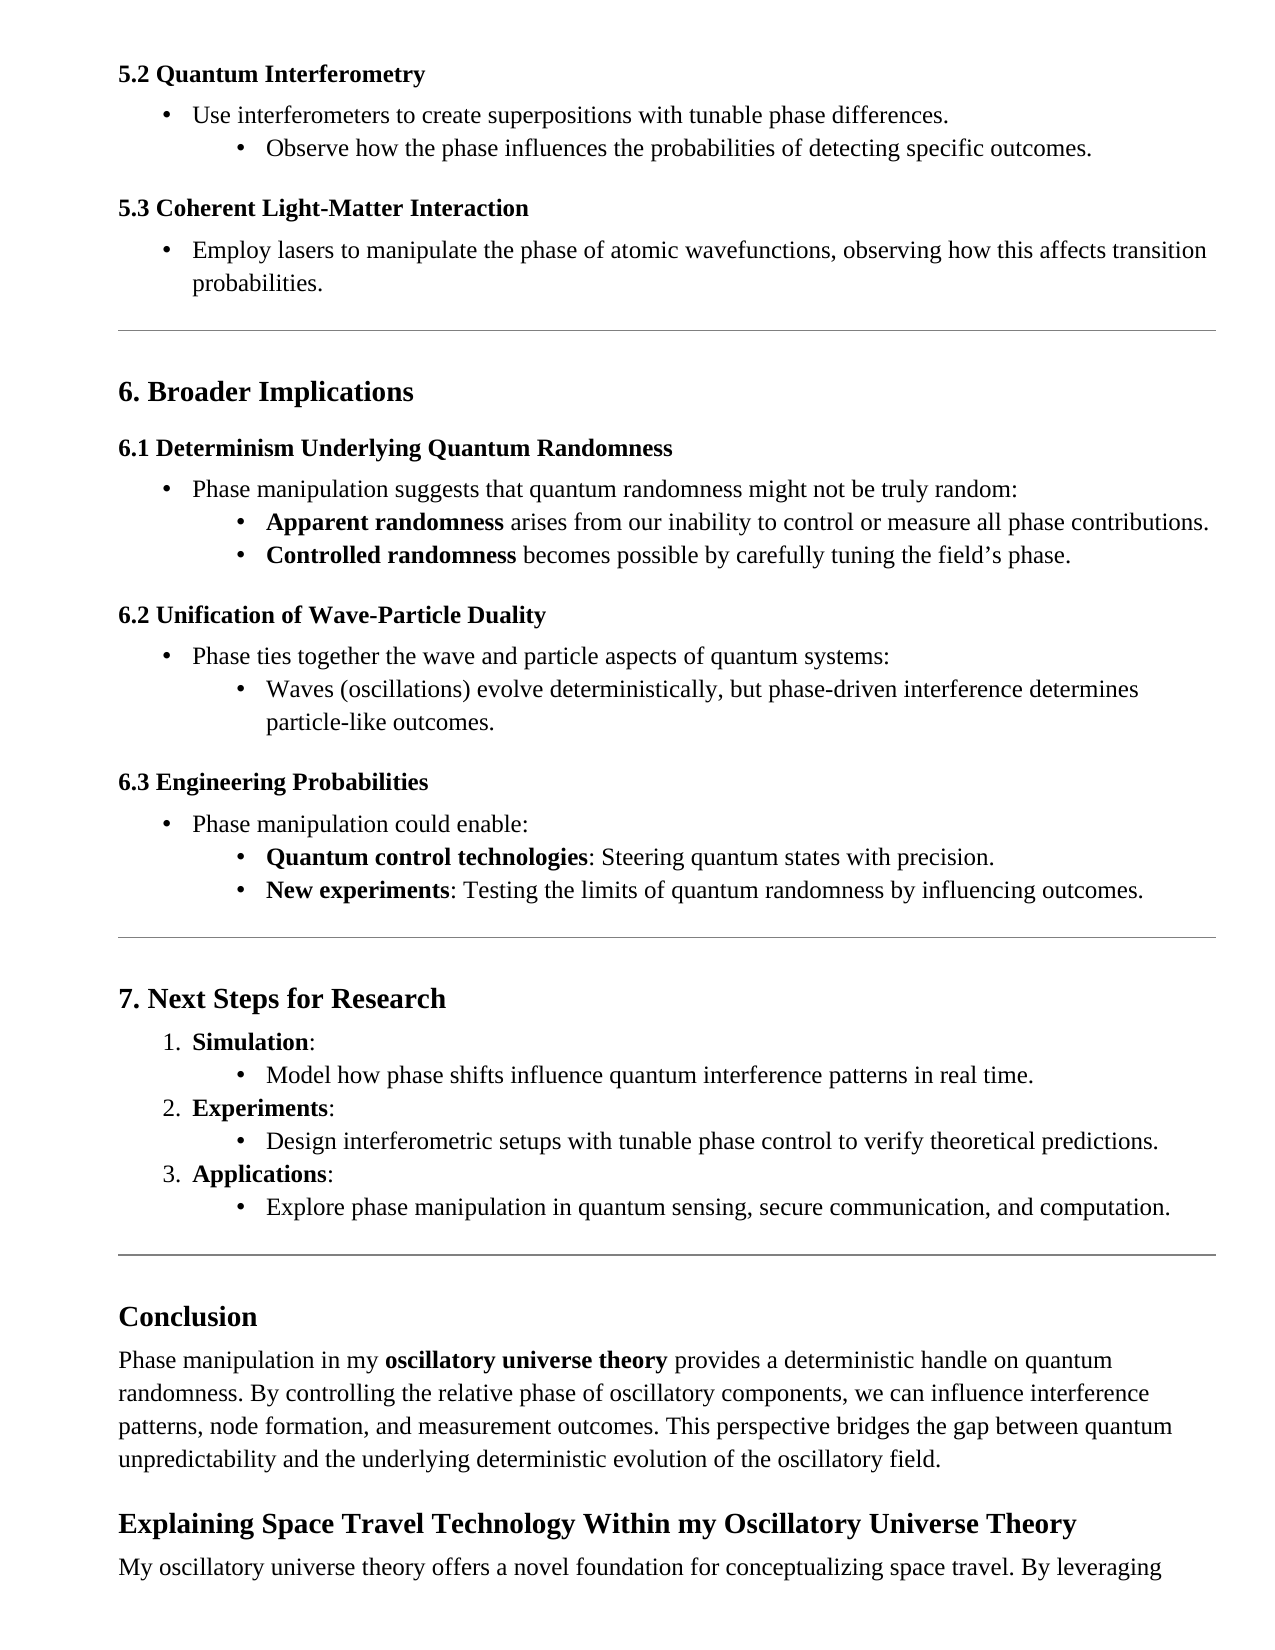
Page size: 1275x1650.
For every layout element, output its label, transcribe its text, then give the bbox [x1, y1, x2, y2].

subtitle 6.2 Unification of Wave-Particle Duality [118, 600, 1216, 629]
text My oscillatory universe theory offers a novel foundation for conceptualizing space travel. By leveraging [118, 1552, 1216, 1581]
list Phase manipulation could enable: [162, 809, 1216, 837]
subtitle 6.3 Engineering Probabilities [118, 767, 1216, 796]
list Phase ties together the wave and particle aspects of quantum systems: [162, 641, 1216, 670]
text Phase manipulation in my oscillatory universe theory provides a deterministic handle on quantum randomness. By controlling the relative phase of oscillatory components, we can influence interference patterns, node formation, and measurement outcomes. This perspective bridges the gap between quantum unpredictability and the underlying deterministic evolution of the oscillatory field. [118, 1345, 1216, 1473]
list Observe how the phase influences the probabilities of detecting specific outcomes. [236, 133, 1216, 162]
list Design interferometric setups with tunable phase control to verify theoretical predictions. [236, 1126, 1216, 1155]
list Controlled randomness becomes possible by carefully tuning the field’s phase. [236, 540, 1216, 569]
subtitle 5.3 Coherent Light-Matter Interaction [118, 193, 1216, 222]
list Use interferometers to create superpositions with tunable phase differences. [162, 100, 1216, 129]
list Explore phase manipulation in quantum sensing, secure communication, and computation. [236, 1192, 1216, 1221]
list Waves (oscillations) evolve deterministically, but phase-driven interference determines particle-like outcomes. [236, 674, 1216, 736]
subtitle Explaining Space Travel Technology Within my Oscillatory Universe Theory [118, 1506, 1216, 1540]
list Applications: [162, 1159, 1216, 1188]
list Employ lasers to manipulate the phase of atomic wavefunctions, observing how this affects transition probabilities. [162, 235, 1216, 296]
list New experiments: Testing the limits of quantum randomness by influencing outcomes. [236, 875, 1216, 903]
list Simulation: [162, 1027, 1216, 1056]
list Phase manipulation suggests that quantum randomness might not be truly random: [162, 474, 1216, 503]
list Model how phase shifts influence quantum interference patterns in real time. [236, 1060, 1216, 1089]
subtitle 6. Broader Implications [118, 374, 1216, 408]
subtitle Conclusion [118, 1299, 1216, 1332]
list Quantum control technologies: Steering quantum states with precision. [236, 842, 1216, 871]
list Experiments: [162, 1093, 1216, 1122]
subtitle 6.1 Determinism Underlying Quantum Randomness [118, 433, 1216, 461]
subtitle 7. Next Steps for Research [118, 981, 1216, 1015]
subtitle 5.2 Quantum Interferometry [118, 59, 1216, 88]
list Apparent randomness arises from our inability to control or measure all phase contributions. [236, 507, 1216, 536]
